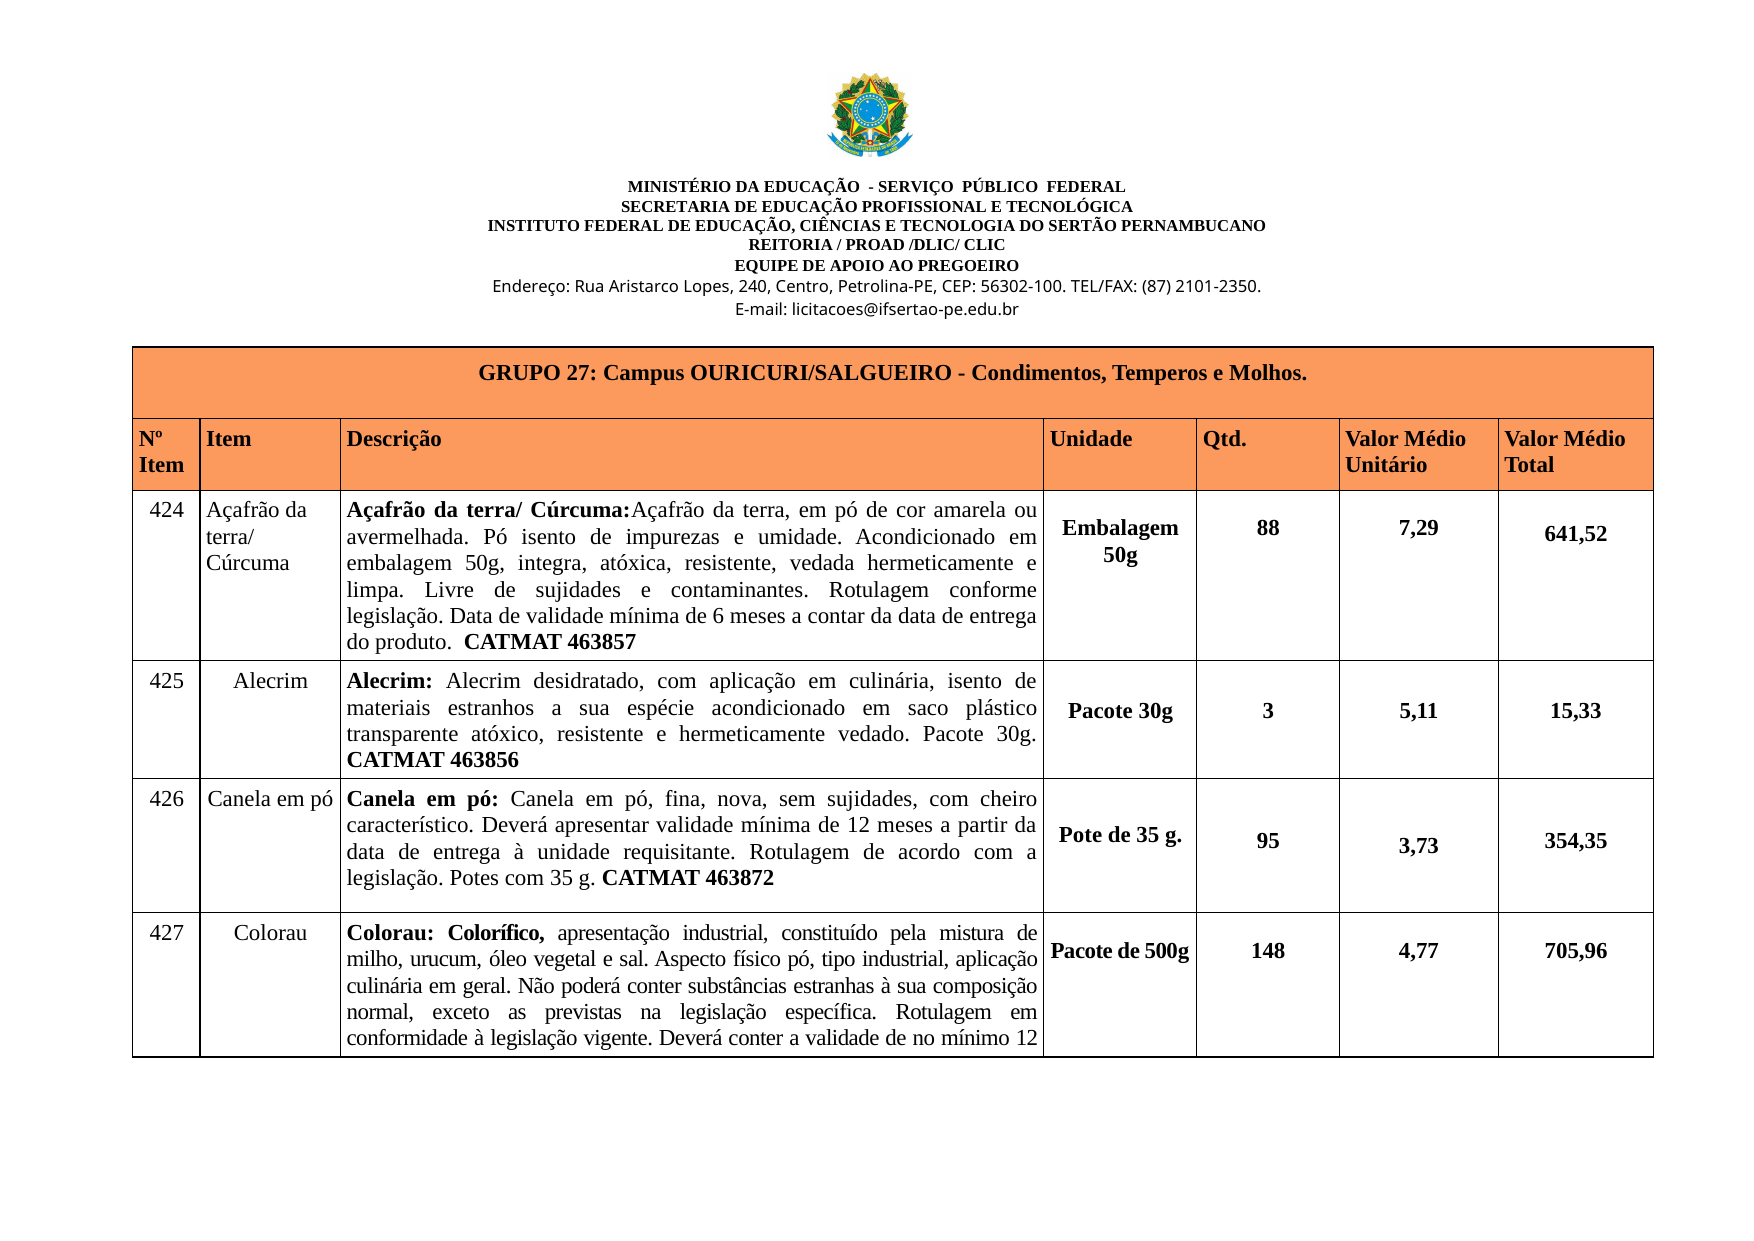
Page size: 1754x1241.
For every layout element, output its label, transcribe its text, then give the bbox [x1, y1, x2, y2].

table_header GRUPO 27: Campus OURICURI/SALGUEIRO - Condimentos, Temperos e Molhos. [133, 348, 1653, 418]
table_cell 4,77 [1340, 913, 1498, 1056]
table_cell Colorau [201, 913, 340, 1056]
table_cell 427 [133, 913, 199, 1056]
table_cell 148 [1197, 913, 1339, 1056]
table_cell Embalagem 50g [1044, 491, 1196, 660]
picture [827, 73, 913, 157]
table_cell Unidade [1044, 419, 1196, 490]
table_cell 15,33 [1499, 661, 1653, 778]
table_cell Nº Item [133, 419, 199, 490]
table_cell Valor Médio Total [1499, 419, 1653, 490]
table_cell 7,29 [1340, 491, 1498, 660]
table_cell Canela em pó [201, 779, 340, 912]
table_cell Canela em pó: Canela em pó, fina, nova, sem sujidades, com cheiro característico. Deverá apresentar validade mínima de 12 meses a partir da data de entrega à unidade requisitante. Rotulagem de acordo com a legislação. Potes com 35 g. CATMAT 463872 [341, 779, 1043, 912]
table_cell 424 [133, 491, 199, 660]
table_cell 641,52 [1499, 491, 1653, 660]
table_cell 5,11 [1340, 661, 1498, 778]
table_cell Açafrão da terra/ Cúrcuma [201, 491, 340, 660]
table_cell Valor Médio Unitário [1340, 419, 1498, 490]
table_cell 705,96 [1499, 913, 1653, 1056]
table_cell Qtd. [1197, 419, 1339, 490]
table_cell Pacote 30g [1044, 661, 1196, 778]
table_cell Descrição [341, 419, 1043, 490]
table_cell Açafrão da terra/ Cúrcuma:Açafrão da terra, em pó de cor amarela ou avermelhada. Pó isento de impurezas e umidade. Acondicionado em embalagem 50g, integra, atóxica, resistente, vedada hermeticamente e limpa. Livre de sujidades e contaminantes. Rotulagem conforme legislação. Data de validade mínima de 6 meses a contar da data de entrega do produto. CATMAT 463857 [341, 491, 1043, 660]
table_cell Colorau: Colorífico, apresentação industrial, constituído pela mistura de milho, urucum, óleo vegetal e sal. Aspecto físico pó, tipo industrial, aplicação culinária em geral. Não poderá conter substâncias estranhas à sua composição normal, exceto as previstas na legislação específica. Rotulagem em conformidade à legislação vigente. Deverá conter a validade de no mínimo 12 [341, 913, 1043, 1056]
table_cell Pacote de 500g [1044, 913, 1196, 1056]
table_cell 425 [133, 661, 199, 778]
table_cell Alecrim [201, 661, 340, 778]
table_cell Alecrim: Alecrim desidratado, com aplicação em culinária, isento de materiais estranhos a sua espécie acondicionado em saco plástico transparente atóxico, resistente e hermeticamente vedado. Pacote 30g. CATMAT 463856 [341, 661, 1043, 778]
table_cell 3 [1197, 661, 1339, 778]
table_cell Pote de 35 g. [1044, 779, 1196, 912]
table_cell 426 [133, 779, 199, 912]
table_cell 3,73 [1340, 779, 1498, 912]
table_cell 95 [1197, 779, 1339, 912]
table_cell 88 [1197, 491, 1339, 660]
table_cell 354,35 [1499, 779, 1653, 912]
table_cell Item [201, 419, 340, 490]
